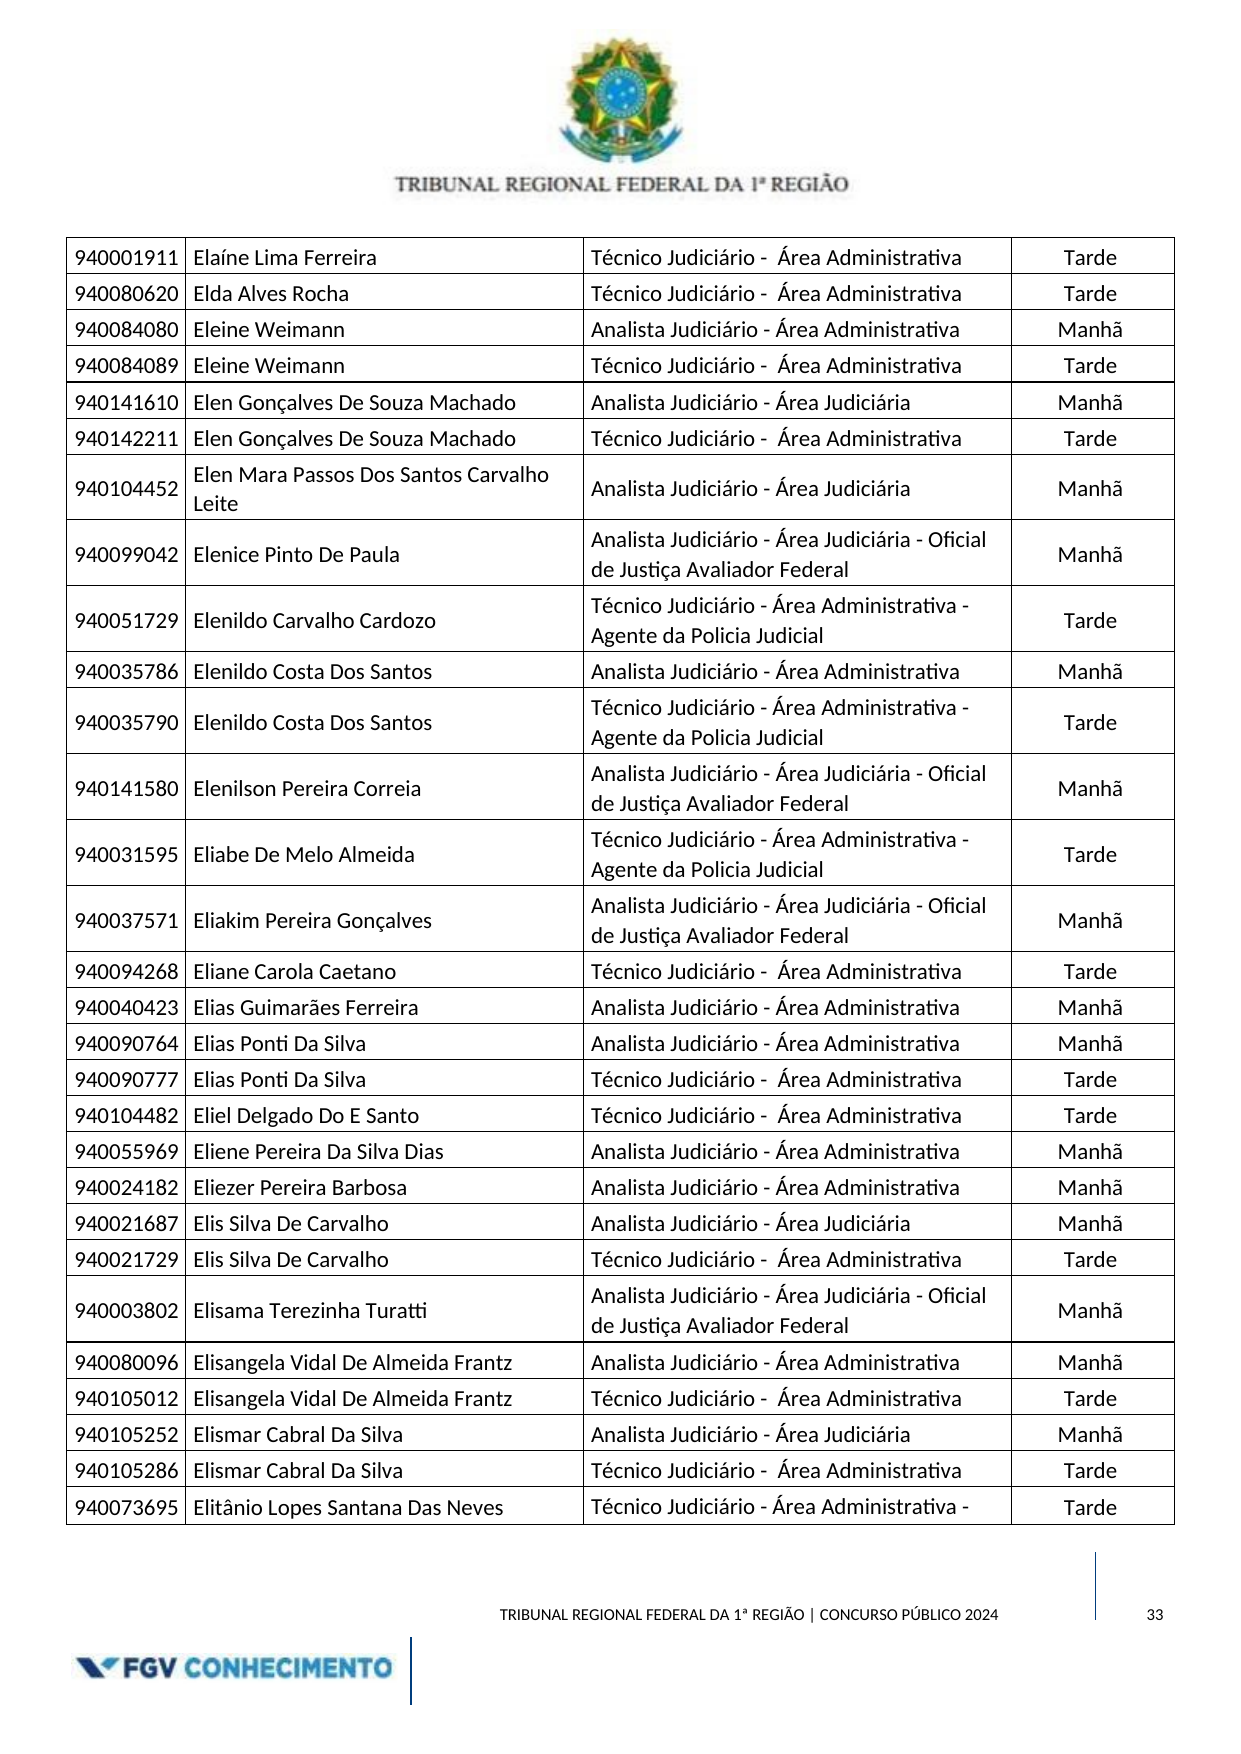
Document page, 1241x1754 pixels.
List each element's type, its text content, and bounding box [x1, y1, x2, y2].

table_cell Manhã [1012, 455, 1174, 519]
table_cell Elenildo Carvalho Cardozo [186, 586, 583, 651]
table_cell Elen Gonçalves De Souza Machado [186, 383, 583, 417]
table_cell Elismar Cabral Da Silva [186, 1415, 583, 1449]
table_cell Manhã [1012, 1276, 1174, 1341]
table_cell Técnico Judiciário - Área Administrativa - Agente da Policia Judicial [584, 586, 1011, 651]
table_cell 940090764 [67, 1024, 185, 1059]
table_cell 940104482 [67, 1096, 185, 1131]
table_cell Técnico Judiciário - Área Administrativa [584, 952, 1011, 987]
table_cell Elismar Cabral Da Silva [186, 1451, 583, 1486]
table_cell Manhã [1012, 754, 1174, 819]
table_cell Elen Mara Passos Dos Santos Carvalho Leite [186, 455, 583, 519]
table_cell Tarde [1012, 1451, 1174, 1486]
table_cell Analista Judiciário - Área Administrativa [584, 988, 1011, 1023]
table_cell Tarde [1012, 1379, 1174, 1413]
table_cell 940021729 [67, 1240, 185, 1275]
table_cell 940099042 [67, 520, 185, 585]
table_cell Elisangela Vidal De Almeida Frantz [186, 1379, 583, 1413]
table_cell Analista Judiciário - Área Judiciária - Oficial de Justiça Avaliador Federal [584, 1276, 1011, 1341]
table_cell Tarde [1012, 586, 1174, 651]
table_cell 940040423 [67, 988, 185, 1023]
table_cell Técnico Judiciário - Área Administrativa [584, 346, 1011, 381]
table_cell Analista Judiciário - Área Judiciária - Oficial de Justiça Avaliador Federal [584, 520, 1011, 585]
table_cell Analista Judiciário - Área Administrativa [584, 1343, 1011, 1377]
table_cell Eliel Delgado Do E Santo [186, 1096, 583, 1131]
table_cell 940055969 [67, 1132, 185, 1167]
table_cell 940084080 [67, 310, 185, 345]
table_cell Manhã [1012, 1343, 1174, 1377]
table_cell Manhã [1012, 520, 1174, 585]
table_cell 940094268 [67, 952, 185, 987]
table_cell Elias Guimarães Ferreira [186, 988, 583, 1023]
table_cell Técnico Judiciário - Área Administrativa [584, 238, 1011, 273]
table_cell Analista Judiciário - Área Judiciária - Oficial de Justiça Avaliador Federal [584, 754, 1011, 819]
table_cell 940051729 [67, 586, 185, 651]
table_cell Analista Judiciário - Área Judiciária [584, 383, 1011, 417]
table_cell Analista Judiciário - Área Judiciária [584, 455, 1011, 519]
table_cell Elis Silva De Carvalho [186, 1240, 583, 1275]
table_cell 940142211 [67, 419, 185, 453]
table_cell Manhã [1012, 1132, 1174, 1167]
table_cell Técnico Judiciário - Área Administrativa [584, 1096, 1011, 1131]
table_cell Analista Judiciário - Área Judiciária [584, 1415, 1011, 1449]
table_cell Elis Silva De Carvalho [186, 1204, 583, 1239]
table_cell Elenilson Pereira Correia [186, 754, 583, 819]
table_cell Manhã [1012, 988, 1174, 1023]
table_cell Técnico Judiciário - Área Administrativa - Agente da Policia Judicial [584, 820, 1011, 885]
table_cell Elda Alves Rocha [186, 274, 583, 309]
table_cell Tarde [1012, 419, 1174, 453]
table_cell Tarde [1012, 1096, 1174, 1131]
table_cell 940021687 [67, 1204, 185, 1239]
table_cell Tarde [1012, 274, 1174, 309]
table_cell 940003802 [67, 1276, 185, 1341]
table_cell Elenildo Costa Dos Santos [186, 688, 583, 753]
table_cell Tarde [1012, 952, 1174, 987]
table_cell 940001911 [67, 238, 185, 273]
table_cell Técnico Judiciário - Área Administrativa [584, 274, 1011, 309]
table_cell Tarde [1012, 346, 1174, 381]
table_cell 940084089 [67, 346, 185, 381]
table_cell Analista Judiciário - Área Administrativa [584, 1132, 1011, 1167]
table_cell Técnico Judiciário - Área Administrativa [584, 419, 1011, 453]
table_cell Técnico Judiciário - Área Administrativa [584, 1240, 1011, 1275]
table_cell Manhã [1012, 1024, 1174, 1059]
table_cell 940035786 [67, 652, 185, 687]
table_cell Eliabe De Melo Almeida [186, 820, 583, 885]
table_cell Manhã [1012, 652, 1174, 687]
table_cell Eliene Pereira Da Silva Dias [186, 1132, 583, 1167]
table_cell Elitânio Lopes Santana Das Neves [186, 1487, 583, 1524]
table_cell Manhã [1012, 1415, 1174, 1449]
table_cell Elias Ponti Da Silva [186, 1060, 583, 1095]
table_cell 940037571 [67, 886, 185, 951]
table_cell Técnico Judiciário - Área Administrativa [584, 1451, 1011, 1486]
table_cell Analista Judiciário - Área Judiciária - Oficial de Justiça Avaliador Federal [584, 886, 1011, 951]
table_cell Tarde [1012, 1487, 1174, 1524]
table_cell Analista Judiciário - Área Judiciária [584, 1204, 1011, 1239]
table_cell Manhã [1012, 383, 1174, 417]
table_cell Técnico Judiciário - Área Administrativa - Agente da Policia Judicial [584, 688, 1011, 753]
table_cell Técnico Judiciário - Área Administrativa [584, 1379, 1011, 1413]
table_cell 940105012 [67, 1379, 185, 1413]
table_cell Elisangela Vidal De Almeida Frantz [186, 1343, 583, 1377]
table_cell 940024182 [67, 1168, 185, 1203]
table_cell 940141610 [67, 383, 185, 417]
table_cell 940035790 [67, 688, 185, 753]
table_cell 940105252 [67, 1415, 185, 1449]
table_cell Técnico Judiciário - Área Administrativa [584, 1060, 1011, 1095]
table_cell Tarde [1012, 820, 1174, 885]
table_cell Elen Gonçalves De Souza Machado [186, 419, 583, 453]
table_cell Eleine Weimann [186, 346, 583, 381]
table_cell Eliane Carola Caetano [186, 952, 583, 987]
table_cell Manhã [1012, 1204, 1174, 1239]
table_cell Elenice Pinto De Paula [186, 520, 583, 585]
table_cell 940080096 [67, 1343, 185, 1377]
table_cell Analista Judiciário - Área Administrativa [584, 1024, 1011, 1059]
table_cell Tarde [1012, 688, 1174, 753]
table_cell Eliakim Pereira Gonçalves [186, 886, 583, 951]
table_cell Analista Judiciário - Área Administrativa [584, 1168, 1011, 1203]
table_cell 940073695 [67, 1487, 185, 1524]
table_cell Tarde [1012, 1240, 1174, 1275]
table_cell 940141580 [67, 754, 185, 819]
table_cell Manhã [1012, 1168, 1174, 1203]
table_cell Tarde [1012, 1060, 1174, 1095]
table_cell 940104452 [67, 455, 185, 519]
table_cell Manhã [1012, 310, 1174, 345]
table_cell Eliezer Pereira Barbosa [186, 1168, 583, 1203]
table_cell Analista Judiciário - Área Administrativa [584, 310, 1011, 345]
table_cell Tarde [1012, 238, 1174, 273]
table_cell Técnico Judiciário - Área Administrativa [584, 1487, 1011, 1524]
table_cell 940090777 [67, 1060, 185, 1095]
table_cell Elenildo Costa Dos Santos [186, 652, 583, 687]
table_cell 940031595 [67, 820, 185, 885]
table_cell Manhã [1012, 886, 1174, 951]
table_cell Elaíne Lima Ferreira [186, 238, 583, 273]
table_cell Analista Judiciário - Área Administrativa [584, 652, 1011, 687]
table_cell 940105286 [67, 1451, 185, 1486]
table_cell Elisama Terezinha Turatti [186, 1276, 583, 1341]
table_cell Eleine Weimann [186, 310, 583, 345]
table_cell Elias Ponti Da Silva [186, 1024, 583, 1059]
table_cell 940080620 [67, 274, 185, 309]
